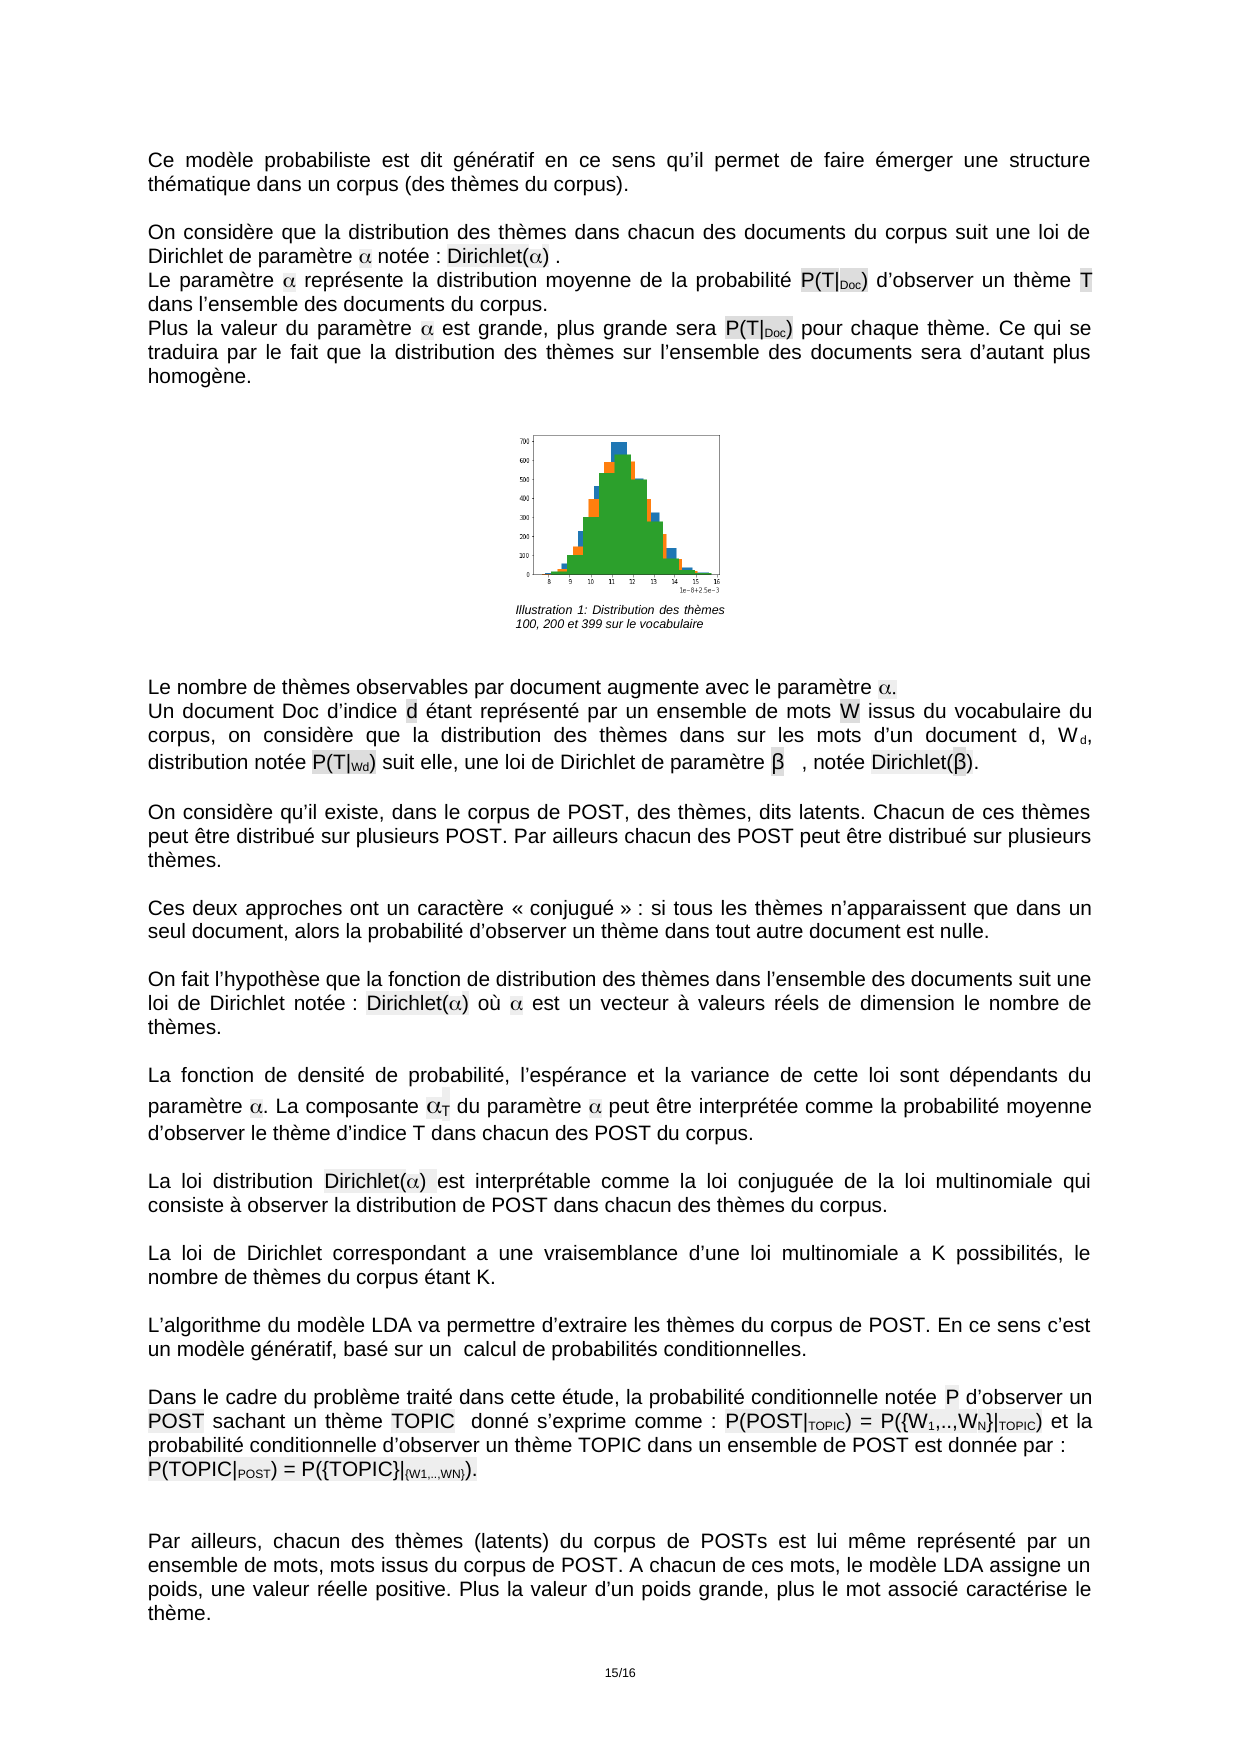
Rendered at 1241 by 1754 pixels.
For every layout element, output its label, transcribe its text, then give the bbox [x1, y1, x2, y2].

text On considère que la distribution des thèmes dans chacun des documents du corpus suit une loi de Dirichlet de paramètre α notée : Dirichlet(α) . [148, 219, 1092, 268]
picture [515, 428, 725, 598]
text Un document Doc d’indice d étant représenté par un ensemble de mots W issus du vocabulaire du corpus, on considère que la distribution des thèmes dans sur les mots d’un document d, Wd, distribution notée P(T|Wd) suit elle, une loi de Dirichlet de paramètre β , notée Dirichlet(β). [148, 699, 1092, 776]
text L’algorithme du modèle LDA va permettre d’extraire les thèmes du corpus de POST. En ce sens c’est un modèle génératif, basé sur un calcul de probabilités conditionnelles. [148, 1313, 1092, 1361]
text Illustration 1: Distribution des thèmes 100, 200 et 399 sur le vocabulaire [515, 598, 725, 631]
text Plus la valeur du paramètre α est grande, plus grande sera P(T|Doc) pour chaque thème. Ce qui se traduira par le fait que la distribution des thèmes sur l’ensemble des documents sera d’autant plus homogène. [148, 316, 1092, 388]
text On considère qu’il existe, dans le corpus de POST, des thèmes, dits latents. Chacun de ces thèmes peut être distribué sur plusieurs POST. Par ailleurs chacun des POST peut être distribué sur plusieurs thèmes. [148, 799, 1092, 871]
text Ce modèle probabiliste est dit génératif en ce sens qu’il permet de faire émerger une structure thématique dans un corpus (des thèmes du corpus). [148, 148, 1092, 196]
text La fonction de densité de probabilité, l’espérance et la variance de cette loi sont dépendants du paramètre α. La composante αΤ du paramètre α peut être interprétée comme la probabilité moyenne d’observer le thème d’indice T dans chacun des POST du corpus. [148, 1063, 1092, 1145]
text Le nombre de thèmes observables par document augmente avec le paramètre α. [148, 675, 1092, 699]
text Dans le cadre du problème traité dans cette étude, la probabilité conditionnelle notée P d’observer un POST sachant un thème TOPIC donné s’exprime comme : P(POST|TOPIC) = P({W1,..,WN}|TOPIC) et la probabilité conditionnelle d’observer un thème TOPIC dans un ensemble de POST est donnée par : [148, 1385, 1092, 1457]
text Le paramètre α représente la distribution moyenne de la probabilité P(T|Doc) d’observer un thème T dans l’ensemble des documents du corpus. [148, 268, 1092, 316]
text On fait l’hypothèse que la fonction de distribution des thèmes dans l’ensemble des documents suit une loi de Dirichlet notée : Dirichlet(α) où α est un vecteur à valeurs réels de dimension le nombre de thèmes. [148, 967, 1092, 1039]
text Ces deux approches ont un caractère « conjugué » : si tous les thèmes n’apparaissent que dans un seul document, alors la probabilité d’observer un thème dans tout autre document est nulle. [148, 895, 1092, 943]
text La loi de Dirichlet correspondant a une vraisemblance d’une loi multinomiale a K possibilités, le nombre de thèmes du corpus étant K. [148, 1241, 1092, 1289]
text Par ailleurs, chacun des thèmes (latents) du corpus de POSTs est lui même représenté par un ensemble de mots, mots issus du corpus de POST. A chacun de ces mots, le modèle LDA assigne un poids, une valeur réelle positive. Plus la valeur d’un poids grande, plus le mot associé caractérise le thème. [148, 1528, 1092, 1624]
text P(TOPIC|POST) = P({TOPIC}|{W1,..,WN}). [148, 1457, 1092, 1481]
text La loi distribution Dirichlet(α) est interprétable comme la loi conjuguée de la loi multinomiale qui consiste à observer la distribution de POST dans chacun des thèmes du corpus. [148, 1169, 1092, 1217]
